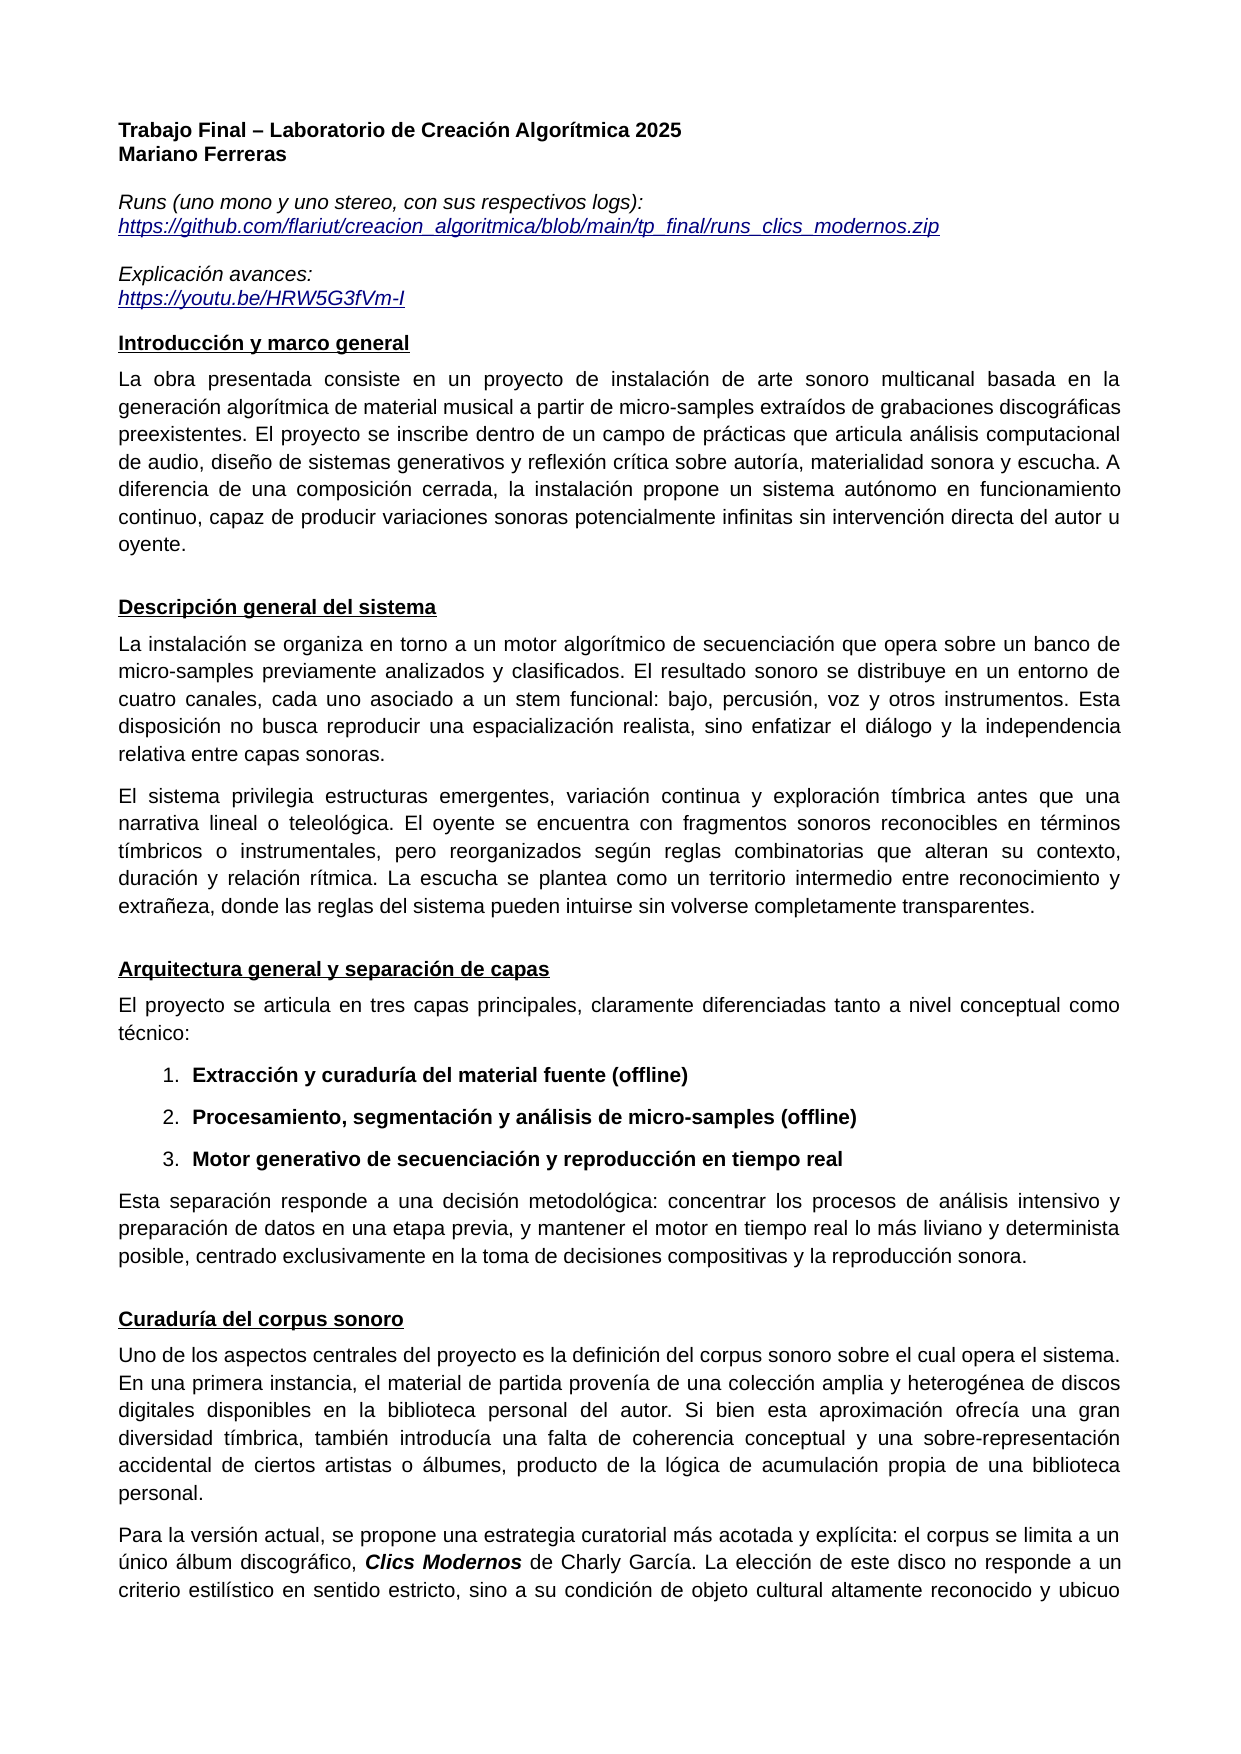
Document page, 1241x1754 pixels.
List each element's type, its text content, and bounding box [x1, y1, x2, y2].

text Uno de los aspectos centrales del proyecto es la definición del corpus sonoro sobre el cual opera el sistema. En una primera instancia, el material de partida provenía de una colección amplia y heterogénea de discos digitales disponibles en la biblioteca personal del autor. Si bien esta aproximación ofrecía una gran diversidad tímbrica, también introducía una falta de coherencia conceptual y una sobre-representación accidental de ciertos artistas o álbumes, producto de la lógica de acumulación propia de una biblioteca personal. [118, 1343, 1122, 1504]
list Procesamiento, segmentación y análisis de micro-samples (offline) [162, 1104, 1122, 1128]
text Para la versión actual, se propone una estrategia curatorial más acotada y explícita: el corpus se limita a un único álbum discográfico, Clics Modernos de Charly García. La elección de este disco no responde a un criterio estilístico en sentido estricto, sino a su condición de objeto cultural altamente reconocido y ubicuo [118, 1523, 1122, 1602]
text La instalación se organiza en torno a un motor algorítmico de secuenciación que opera sobre un banco de micro-samples previamente analizados y clasificados. El resultado sonoro se distribuye en un entorno de cuatro canales, cada uno asociado a un stem funcional: bajo, percusión, voz y otros instrumentos. Esta disposición no busca reproducir una espacialización realista, sino enfatizar el diálogo y la independencia relativa entre capas sonoras. [118, 631, 1122, 765]
text El sistema privilegia estructuras emergentes, variación continua y exploración tímbrica antes que una narrativa lineal o teleológica. El oyente se encuentra con fragmentos sonoros reconocibles en términos tímbricos o instrumentales, pero reorganizados según reglas combinatorias que alteran su contexto, duración y relación rítmica. La escucha se plantea como un territorio intermedio entre reconocimiento y extrañeza, donde las reglas del sistema pueden intuirse sin volverse completamente transparentes. [118, 783, 1122, 917]
subtitle Curaduría del corpus sonoro [118, 1307, 1122, 1331]
text Mariano Ferreras [118, 142, 1122, 166]
text https://youtu.be/HRW5G3fVm-I [118, 286, 1122, 310]
text La obra presentada consiste en un proyecto de instalación de arte sonoro multicanal basada en la generación algorítmica de material musical a partir de micro-samples extraídos de grabaciones discográficas preexistentes. El proyecto se inscribe dentro de un campo de prácticas que articula análisis computacional de audio, diseño de sistemas generativos y reflexión crítica sobre autoría, materialidad sonora y escucha. A diferencia de una composición cerrada, la instalación propone un sistema autónomo en funcionamiento continuo, capaz de producir variaciones sonoras potencialmente infinitas sin intervención directa del autor u oyente. [118, 367, 1122, 556]
text https://github.com/flariut/creacion_algoritmica/blob/main/tp_final/runs_clics_modernos.zip [118, 214, 1122, 238]
subtitle Arquitectura general y separación de capas [118, 956, 1122, 980]
list Extracción y curaduría del material fuente (offline) [162, 1062, 1122, 1086]
list Motor generativo de secuenciación y reproducción en tiempo real [162, 1147, 1122, 1171]
text El proyecto se articula en tres capas principales, claramente diferenciadas tanto a nivel conceptual como técnico: [118, 993, 1122, 1044]
text Explicación avances: [118, 262, 1122, 286]
text Esta separación responde a una decisión metodológica: concentrar los procesos de análisis intensivo y preparación de datos en una etapa previa, y mantener el motor en tiempo real lo más liviano y determinista posible, centrado exclusivamente en la toma de decisiones compositivas y la reproducción sonora. [118, 1189, 1122, 1268]
subtitle Descripción general del sistema [118, 595, 1122, 619]
text Trabajo Final – Laboratorio de Creación Algorítmica 2025 [118, 118, 1122, 142]
subtitle Introducción y marco general [118, 331, 1122, 354]
text Runs (uno mono y uno stereo, con sus respectivos logs): [118, 190, 1122, 214]
